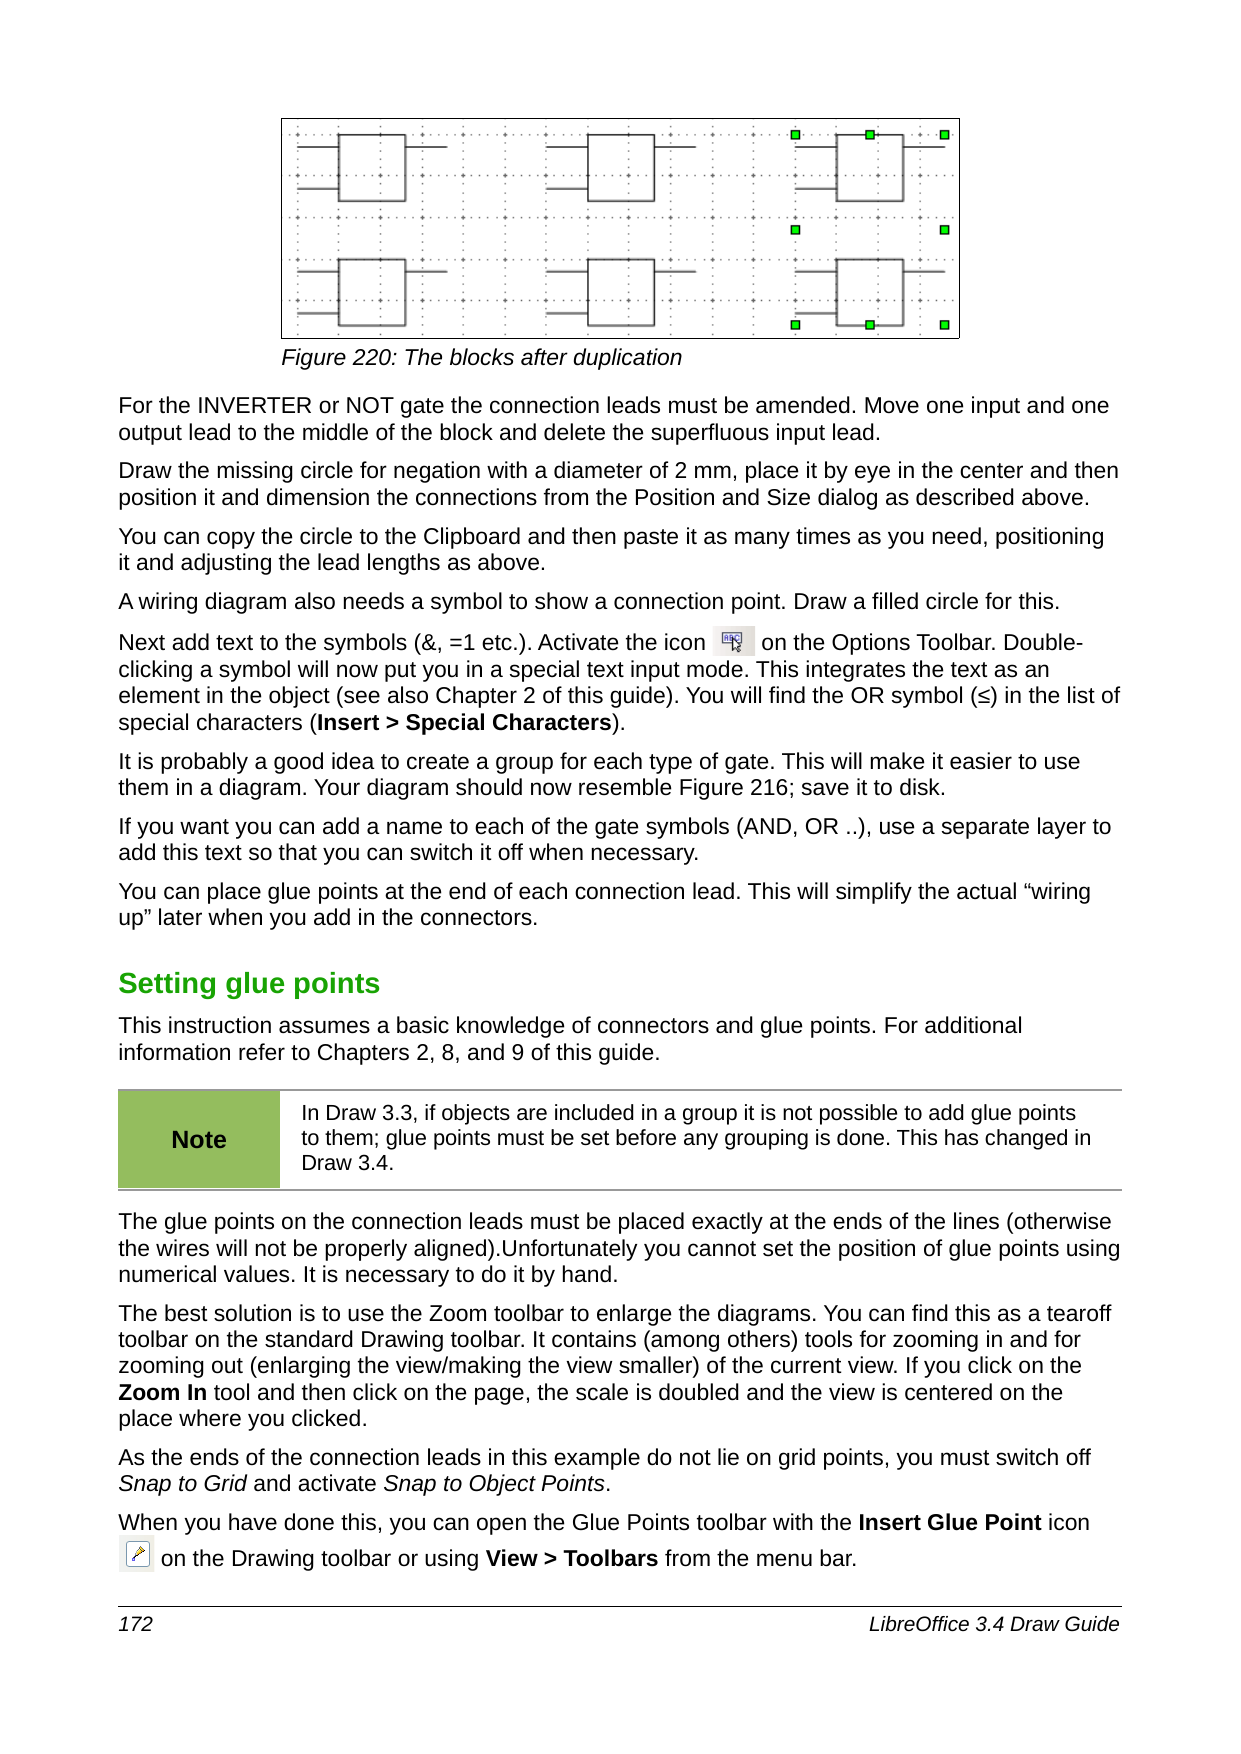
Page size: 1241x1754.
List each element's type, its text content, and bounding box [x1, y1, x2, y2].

text You can place glue points at the end of each connection lead. This will simplify the actual “wiring up” later when you add in the connectors. [118, 878, 1122, 931]
text Next add text to the symbols (&, =1 etc.). Activate the icon on the Options Toolbar. Double-clicking a symbol will now put you in a special text input mode. This integrates the text as an element in the object (see also Chapter 2 of this guide). You will find the OR symbol (≤) in the list of special characters (Insert > Special Characters). [118, 627, 1122, 735]
table_header In Draw 3.3, if objects are included in a group it is not possible to add glue points to them; glue points must be set before any grouping is done. This has changed in Draw 3.4. [280, 1091, 1122, 1188]
text The glue points on the connection leads must be placed exactly at the ends of the lines (otherwise the wires will not be properly aligned).Unfortunately you cannot set the position of glue points using numerical values. It is necessary to do it by hand. [118, 1208, 1122, 1287]
subtitle Setting glue points [118, 966, 1122, 1000]
text When you have done this, you can open the Glue Points toolbar with the Insert Glue Point icon on the Drawing toolbar or using View > Toolbars from the menu bar. [118, 1509, 1122, 1572]
text Draw the missing circle for negation with a diameter of 2 mm, place it by eye in the center and then position it and dimension the connections from the Position and Size dialog as described above. [118, 457, 1122, 510]
text You can copy the circle to the Clipboard and then paste it as many times as you need, positioning it and adjusting the lead lengths as above. [118, 523, 1122, 575]
picture [712, 626, 755, 656]
picture [282, 119, 959, 338]
text For the INVERTER or NOT gate the connection leads must be amended. Move one input and one output lead to the middle of the block and delete the superfluous input lead. [118, 392, 1122, 445]
text If you want you can add a name to each of the gate symbols (AND, OR ..), use a separate layer to add this text so that you can switch it off when necessary. [118, 813, 1122, 866]
text The best solution is to use the Zoom toolbar to enlarge the diagrams. You can find this as a tearoff toolbar on the standard Drawing toolbar. It contains (among others) tools for zooming in and for zooming out (enlarging the view/making the view smaller) of the current view. If you click on the Zoom In tool and then click on the page, the scale is doubled and the view is centered on the place where you clicked. [118, 1300, 1122, 1432]
text As the ends of the connection leads in this example do not lie on grid points, you must switch off Snap to Grid and activate Snap to Object Points. [118, 1444, 1122, 1497]
text This instruction assumes a basic knowledge of connectors and glue points. For additional information refer to Chapters 2, 8, and 9 of this guide. [118, 1012, 1122, 1065]
text It is probably a good idea to create a group for each type of gate. This will make it easier to use them in a diagram. Your diagram should now resemble Figure 216; save it to disk. [118, 748, 1122, 800]
text A wiring diagram also needs a symbol to show a connection point. Draw a filled circle for this. [118, 588, 1122, 614]
table_header Note [118, 1091, 280, 1188]
picture [118, 1535, 155, 1572]
text Figure 220: The blocks after duplication [281, 344, 959, 370]
